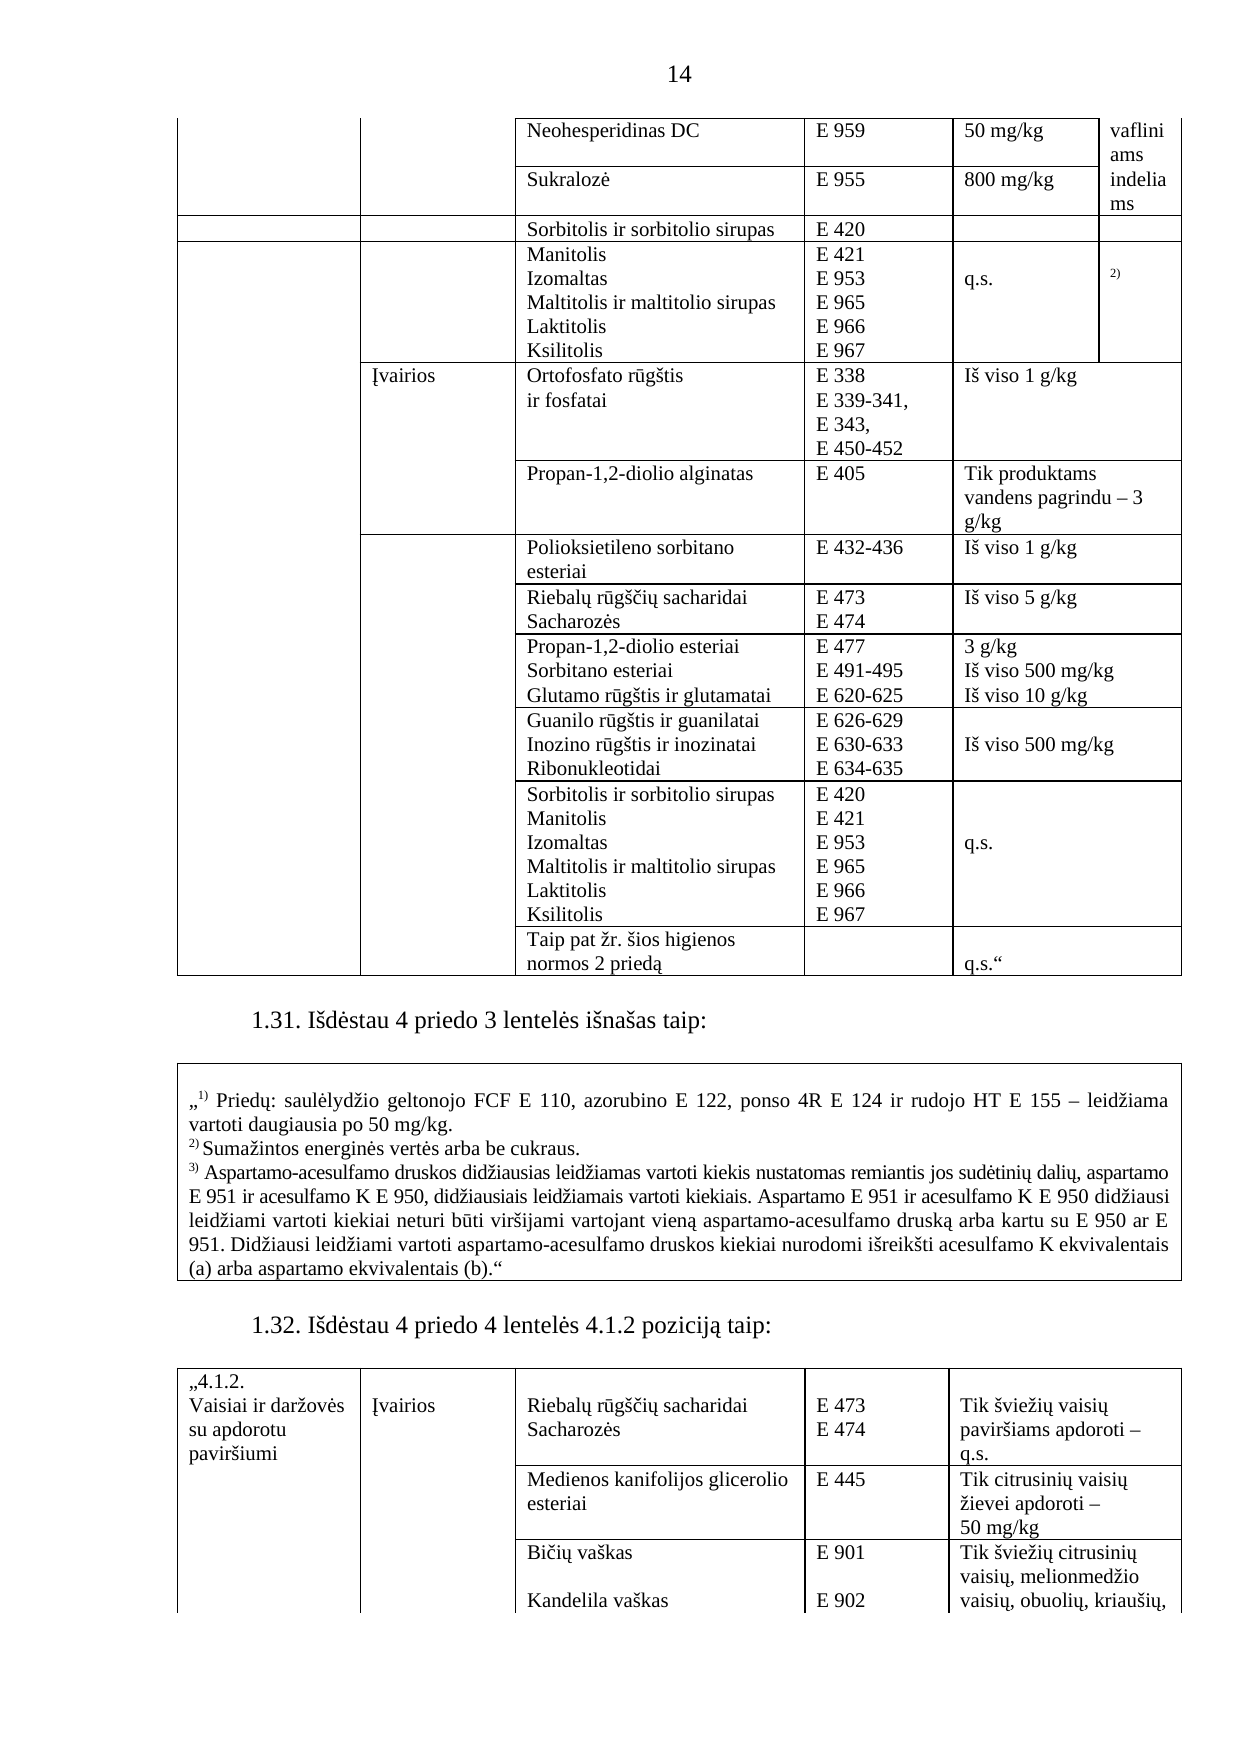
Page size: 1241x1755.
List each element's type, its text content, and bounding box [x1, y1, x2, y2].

table_cell [178, 683, 360, 707]
table_header Įvairios [361, 1369, 515, 1417]
table_cell Glutamo rūgštis ir glutamatai [516, 683, 804, 707]
table_cell E 626-629 [805, 708, 952, 732]
table_cell indeliams [1100, 166, 1181, 215]
table_cell Propan-1,2-diolio alginatas [516, 461, 804, 533]
table_cell [361, 609, 515, 633]
table_header „1) Priedų: saulėlydžio geltonojo FCF E 110, azorubino E 122, ponso 4R E 124 ir rudojo HT E 155 – leidžiama vartoti daugiausia po 50 mg/kg. 2) Sumažintos energinės vertės arba be cukraus. 3) Aspartamo-acesulfamo druskos didžiausias leidžiamas vartoti kiekis nustatomas remiantis jos sudėtinių dalių, aspartamo E 951 ir acesulfamo K E 950, didžiausiais leidžiamais vartoti kiekiais. Aspartamo E 951 ir acesulfamo K E 950 didžiausi leidžiami vartoti kiekiai neturi būti viršijami vartojant vieną aspartamo-acesulfamo druską arba kartu su E 950 ar E 951. Didžiausi leidžiami vartoti aspartamo-acesulfamo druskos kiekiai nurodomi išreikšti acesulfamo K ekvivalentais (a) arba aspartamo ekvivalentais (b).“ [178, 1064, 1181, 1280]
table_cell Kandelila vaškas [516, 1588, 804, 1612]
table_cell [361, 633, 515, 658]
table_cell [178, 216, 360, 241]
table_cell E 965 [805, 290, 952, 314]
table_cell E 966 [805, 314, 952, 338]
table_cell [954, 708, 1181, 732]
table_cell [361, 314, 515, 338]
table_cell E 473 [805, 585, 952, 609]
table_cell su apdorotu paviršiumi [178, 1417, 360, 1465]
table_cell Sorbitano esteriai [516, 659, 804, 682]
table_cell Laktitolis [516, 878, 804, 902]
table_header Tik šviežių vaisių [950, 1369, 1181, 1417]
table_cell E 420 [805, 782, 952, 806]
table_cell [361, 338, 515, 362]
table_cell E 338 E 339-341, E 343, E 450-452 [805, 363, 952, 460]
table_cell [178, 314, 360, 338]
table_cell [1100, 314, 1181, 338]
table_cell q.s. [954, 830, 1181, 854]
table_cell [361, 780, 515, 806]
table_cell [178, 926, 360, 975]
table_cell Sacharozės [516, 609, 804, 633]
table_cell [361, 902, 515, 926]
table_header Riebalų rūgščių sacharidai [516, 1369, 804, 1417]
table_cell [361, 854, 515, 878]
table_cell [178, 830, 360, 854]
table_cell paviršiams apdoroti – q.s. [950, 1417, 1181, 1465]
table_cell [361, 118, 515, 166]
table_cell [361, 1417, 515, 1465]
table_cell Iš viso 1 g/kg [954, 535, 1181, 583]
table_cell [178, 707, 360, 732]
table_cell Laktitolis [516, 314, 804, 338]
table_cell Ortofosfato rūgštis ir fosfatai [516, 363, 804, 460]
table_cell Bičių vaškas [516, 1540, 804, 1588]
table_cell Izomaltas [516, 830, 804, 854]
table_cell [178, 266, 360, 290]
table_cell [178, 633, 360, 658]
table_cell E 421 [805, 806, 952, 830]
table_cell [361, 1539, 515, 1588]
table_cell E 634-635 [805, 756, 952, 780]
table_header E 473 [806, 1369, 948, 1417]
table_cell E 432-436 [805, 535, 952, 583]
table_cell Polioksietileno sorbitano esteriai [516, 535, 804, 583]
table_cell Iš viso 500 mg/kg [954, 659, 1181, 682]
table_cell [1100, 338, 1181, 362]
table_cell [361, 878, 515, 902]
table_cell [361, 290, 515, 314]
table_cell 50 mg/kg [954, 119, 1098, 166]
table_cell [178, 659, 360, 682]
table_cell vaisių, obuolių, kriaušių, [950, 1588, 1181, 1612]
table_cell Iš viso 5 g/kg [954, 585, 1181, 609]
table_cell E 901 [806, 1540, 948, 1588]
text 1.31. Išdėstau 4 priedo 3 lentelės išnašas taip: [177, 1005, 1181, 1034]
table_cell Tik produktams vandens pagrindu – 3 g/kg [954, 461, 1181, 533]
table_cell [954, 314, 1098, 338]
table_cell Medienos kanifolijos glicerolio esteriai [516, 1466, 804, 1539]
table_cell [361, 732, 515, 756]
table_cell E 477 [805, 635, 952, 658]
table_cell E 421 [805, 242, 952, 266]
table_cell E 445 [806, 1466, 948, 1539]
table_cell [954, 806, 1181, 830]
table_cell Tik šviežių citrusinių vaisių, melionmedžio [950, 1540, 1181, 1588]
table_cell Riebalų rūgščių sacharidai [516, 585, 804, 609]
table_cell [954, 290, 1098, 314]
table_cell [178, 609, 360, 633]
table_cell [361, 216, 515, 241]
table_cell [954, 854, 1181, 878]
table_cell Propan-1,2-diolio esteriai [516, 635, 804, 658]
table_cell Guanilo rūgštis ir guanilatai [516, 708, 804, 732]
table_cell [361, 1588, 515, 1612]
table_header „4.1.2. Vaisiai ir daržovės [178, 1369, 360, 1417]
table_cell Sorbitolis ir sorbitolio sirupas [516, 782, 804, 806]
table_cell E 955 [805, 167, 952, 215]
table_cell Įvairios [361, 363, 515, 460]
table_cell [361, 707, 515, 732]
table_cell [361, 1465, 515, 1539]
table_cell Taip pat žr. šios higienos normos 2 priedą [516, 927, 804, 975]
table_cell q.s. [954, 266, 1098, 290]
table_cell [1100, 290, 1181, 314]
table_cell Izomaltas [516, 266, 804, 290]
table_cell [361, 756, 515, 780]
table_cell [178, 1539, 360, 1588]
table_cell E 405 [805, 461, 952, 533]
table_cell Maltitolis ir maltitolio sirupas [516, 290, 804, 314]
table_cell [361, 535, 515, 583]
table_cell [954, 782, 1181, 806]
table_cell [954, 609, 1181, 633]
table_cell [178, 732, 360, 756]
table_cell vafliniams [1100, 118, 1181, 166]
table_cell [361, 806, 515, 830]
table_cell E 474 [805, 609, 952, 633]
table_cell Tik citrusinių vaisių žievei apdoroti – 50 mg/kg [950, 1466, 1181, 1539]
table_cell [178, 583, 360, 609]
table_cell [178, 756, 360, 780]
table_cell [361, 583, 515, 609]
table_cell [361, 242, 515, 266]
table_cell [178, 460, 360, 533]
table_cell [361, 659, 515, 682]
table_cell [178, 118, 360, 166]
table_cell 3 g/kg [954, 635, 1181, 658]
table_cell [361, 683, 515, 707]
table_cell [178, 362, 360, 460]
text 1.32. Išdėstau 4 priedo 4 lentelės 4.1.2 poziciją taip: [177, 1310, 1181, 1339]
table_cell q.s.“ [954, 927, 1181, 975]
table_cell E 965 [805, 854, 952, 878]
table_cell E 491-495 [805, 659, 952, 682]
table_cell [361, 460, 515, 533]
table_cell E 966 [805, 878, 952, 902]
table_cell [178, 806, 360, 830]
table_cell [178, 290, 360, 314]
table_cell E 953 [805, 830, 952, 854]
table_cell [178, 166, 360, 215]
table_cell E 620-625 [805, 683, 952, 707]
table_cell E 902 [806, 1588, 948, 1612]
table_cell E 967 [805, 902, 952, 926]
table_cell [954, 878, 1181, 902]
table_cell [361, 830, 515, 854]
table_cell [178, 780, 360, 806]
table_cell [361, 266, 515, 290]
table_cell [805, 927, 952, 975]
table_cell 800 mg/kg [954, 167, 1098, 215]
table_cell Ksilitolis [516, 338, 804, 362]
table_cell [178, 854, 360, 878]
table_cell Maltitolis ir maltitolio sirupas [516, 854, 804, 878]
table_cell [178, 1465, 360, 1539]
table_cell [178, 878, 360, 902]
table_cell [1100, 216, 1181, 241]
table_cell [361, 166, 515, 215]
table_cell [954, 756, 1181, 780]
table_cell 2) [1100, 266, 1181, 290]
table_cell E 959 [805, 119, 952, 166]
table_cell E 420 [805, 216, 952, 241]
table_cell [361, 926, 515, 975]
table_cell [178, 242, 360, 266]
table_cell [954, 216, 1098, 241]
table_cell Iš viso 1 g/kg [954, 363, 1181, 460]
table_cell [178, 902, 360, 926]
table_cell E 953 [805, 266, 952, 290]
table_cell Neohesperidinas DC [516, 119, 804, 166]
table_cell Inozino rūgštis ir inozinatai [516, 732, 804, 756]
table_cell E 474 [806, 1417, 948, 1465]
table_cell Sorbitolis ir sorbitolio sirupas [516, 216, 804, 241]
table_cell Ksilitolis [516, 902, 804, 926]
table_cell [954, 242, 1098, 266]
table_cell [178, 338, 360, 362]
table_cell E 630-633 [805, 732, 952, 756]
table_cell Sukralozė [516, 167, 804, 215]
table_cell E 967 [805, 338, 952, 362]
table_cell [954, 338, 1098, 362]
table_cell [178, 534, 360, 583]
table_cell Iš viso 10 g/kg [954, 683, 1181, 707]
table_cell [178, 1588, 360, 1612]
table_cell Sacharozės [516, 1417, 804, 1465]
table_cell Manitolis [516, 806, 804, 830]
table_cell Iš viso 500 mg/kg [954, 732, 1181, 756]
table_cell Manitolis [516, 242, 804, 266]
table_cell Ribonukleotidai [516, 756, 804, 780]
table_cell [1100, 242, 1181, 266]
table_cell [954, 902, 1181, 926]
